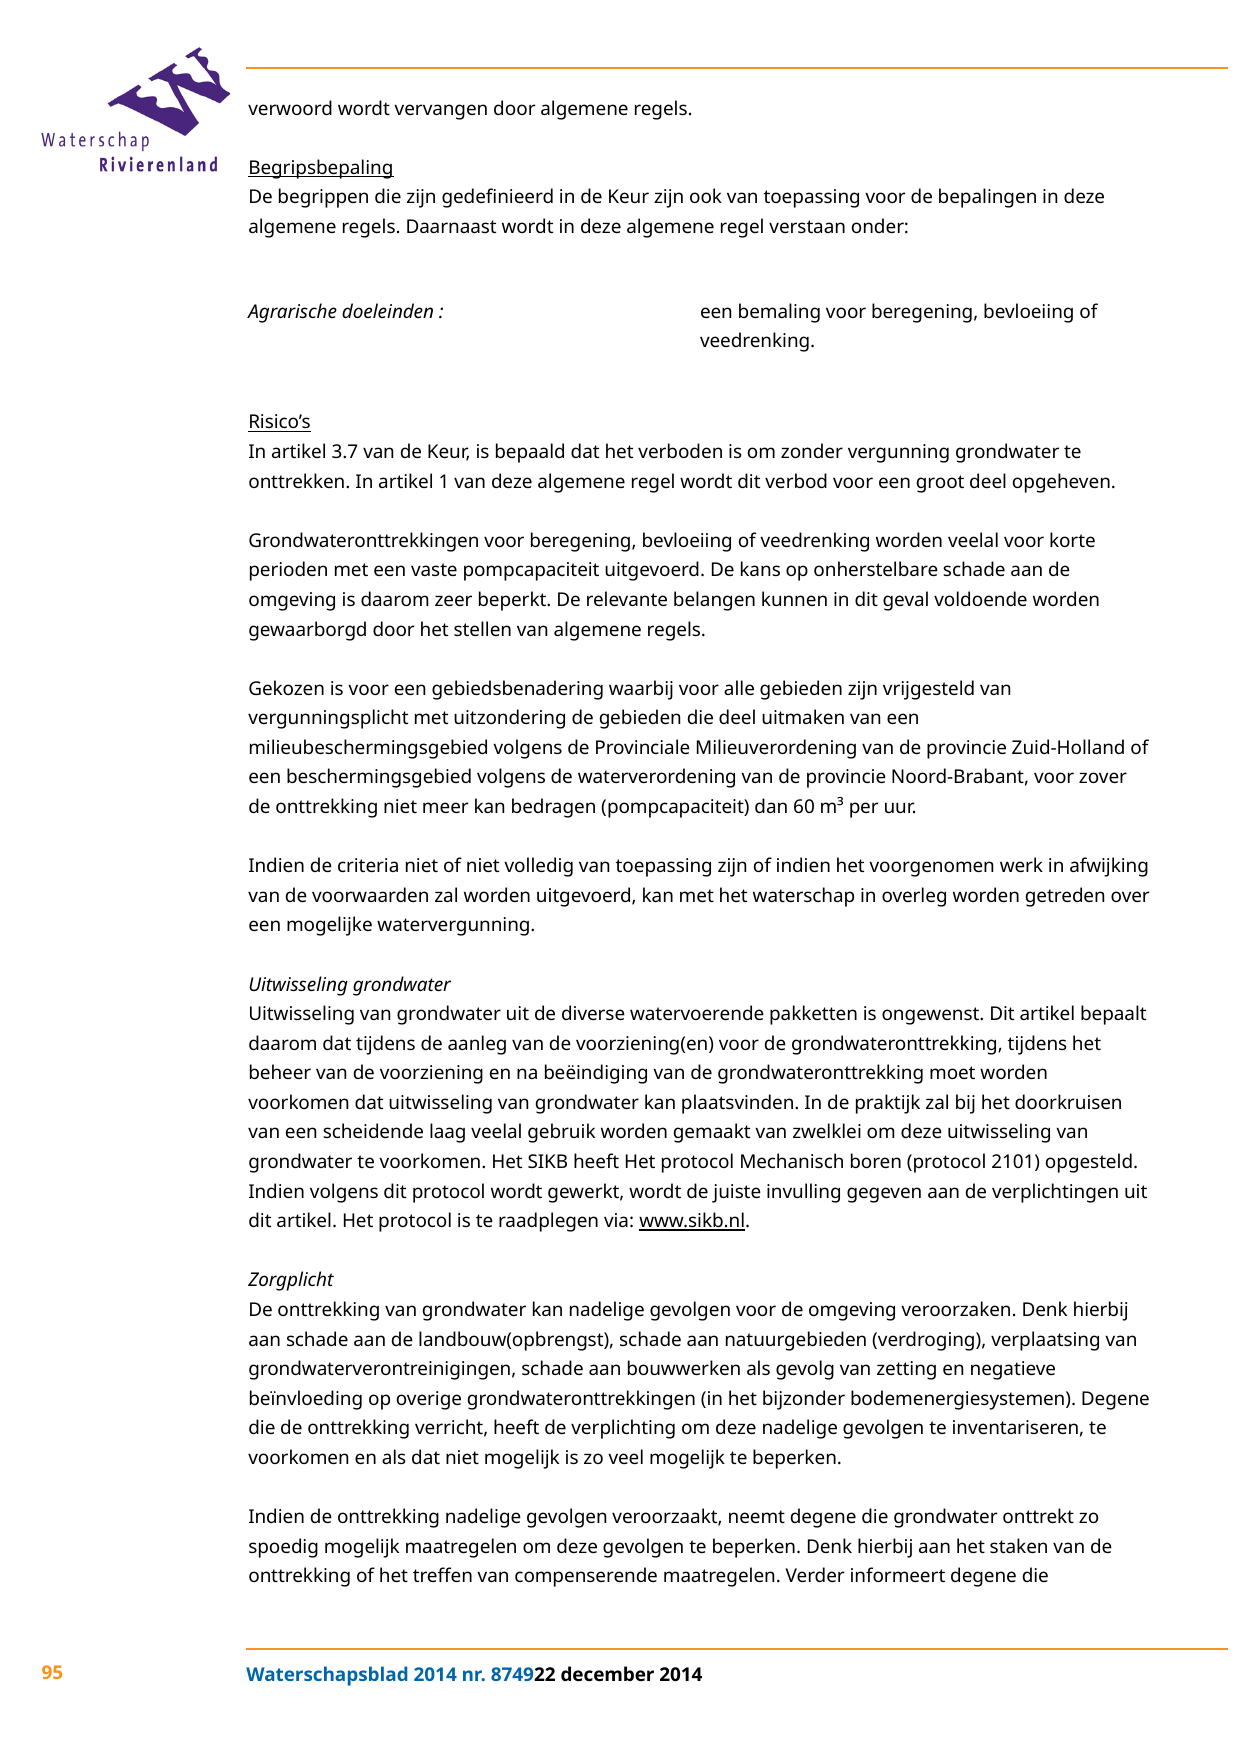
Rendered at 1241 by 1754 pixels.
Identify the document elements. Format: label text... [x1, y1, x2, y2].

text In artikel 3.7 van de Keur, is bepaald dat het verboden is om zonder vergunning grondwater te onttrekken. In artikel 1 van deze algemene regel wordt dit verbod voor een groot deel opgeheven. [248, 438, 1152, 493]
text Indien de onttrekking nadelige gevolgen veroorzaakt, neemt degene die grondwater onttrekt zo spoedig mogelijk maatregelen om deze gevolgen te beperken. Denk hierbij aan het staken van de onttrekking of het treffen van compenserende maatregelen. Verder informeert degene die [248, 1503, 1152, 1588]
text Uitwisseling van grondwater uit de diverse watervoerende pakketten is ongewenst. Dit artikel bepaalt daarom dat tijdens de aanleg van de voorziening(en) voor de grondwateronttrekking, tijdens het beheer van de voorziening en na beëindiging van de grondwateronttrekking moet worden voorkomen dat uitwisseling van grondwater kan plaatsvinden. In de praktijk zal bij het doorkruisen van een scheidende laag veelal gebruik worden gemaakt van zwelklei om deze uitwisseling van grondwater te voorkomen. Het SIKB heeft Het protocol Mechanisch boren (protocol 2101) opgesteld. Indien volgens dit protocol wordt gewerkt, wordt de juiste invulling gegeven aan de verplichtingen uit dit artikel. Het protocol is te raadplegen via: www.sikb.nl. [248, 1000, 1152, 1233]
text Zorgplicht [248, 1267, 1152, 1292]
text Uitwisseling grondwater [248, 971, 1152, 996]
text Risico’s [248, 409, 1152, 434]
text Indien de criteria niet of niet volledig van toepassing zijn of indien het voorgenomen werk in afwijking van de voorwaarden zal worden uitgevoerd, kan met het waterschap in overleg worden getreden over een mogelijke watervergunning. [248, 852, 1152, 937]
table_header een bemaling voor beregening, bevloeiing of veedrenking. [700, 298, 1152, 353]
text Grondwateronttrekkingen voor beregening, bevloeiing of veedrenking worden veelal voor korte perioden met een vaste pompcapaciteit uitgevoerd. De kans op onherstelbare schade aan de omgeving is daarom zeer beperkt. De relevante belangen kunnen in dit geval voldoende worden gewaarborgd door het stellen van algemene regels. [248, 527, 1152, 641]
text De onttrekking van grondwater kan nadelige gevolgen voor de omgeving veroorzaken. Denk hierbij aan schade aan de landbouw(opbrengst), schade aan natuurgebieden (verdroging), verplaatsing van grondwaterverontreinigingen, schade aan bouwwerken als gevolg van zetting en negatieve beïnvloeding op overige grondwateronttrekkingen (in het bijzonder bodemenergiesystemen). Degene die de onttrekking verricht, heeft de verplichting om deze nadelige gevolgen te inventariseren, te voorkomen en als dat niet mogelijk is zo veel mogelijk te beperken. [248, 1296, 1152, 1470]
table_header Agrarische doeleinden : [248, 298, 700, 353]
text De begrippen die zijn gedefinieerd in de Keur zijn ook van toepassing voor de bepalingen in deze algemene regels. Daarnaast wordt in deze algemene regel verstaan onder: [248, 183, 1152, 239]
text Gekozen is voor een gebiedsbenadering waarbij voor alle gebieden zijn vrijgesteld van vergunningsplicht met uitzondering de gebieden die deel uitmaken van een milieubeschermingsgebied volgens de Provinciale Milieuverordening van de provincie Zuid-Holland of een beschermingsgebied volgens de waterverordening van de provincie Noord-Brabant, voor zover de onttrekking niet meer kan bedragen (pompcapaciteit) dan 60 m³ per uur. [248, 675, 1152, 819]
picture [41, 47, 231, 172]
text Begripsbepaling [248, 154, 1152, 180]
text verwoord wordt vervangen door algemene regels. [248, 95, 1152, 121]
